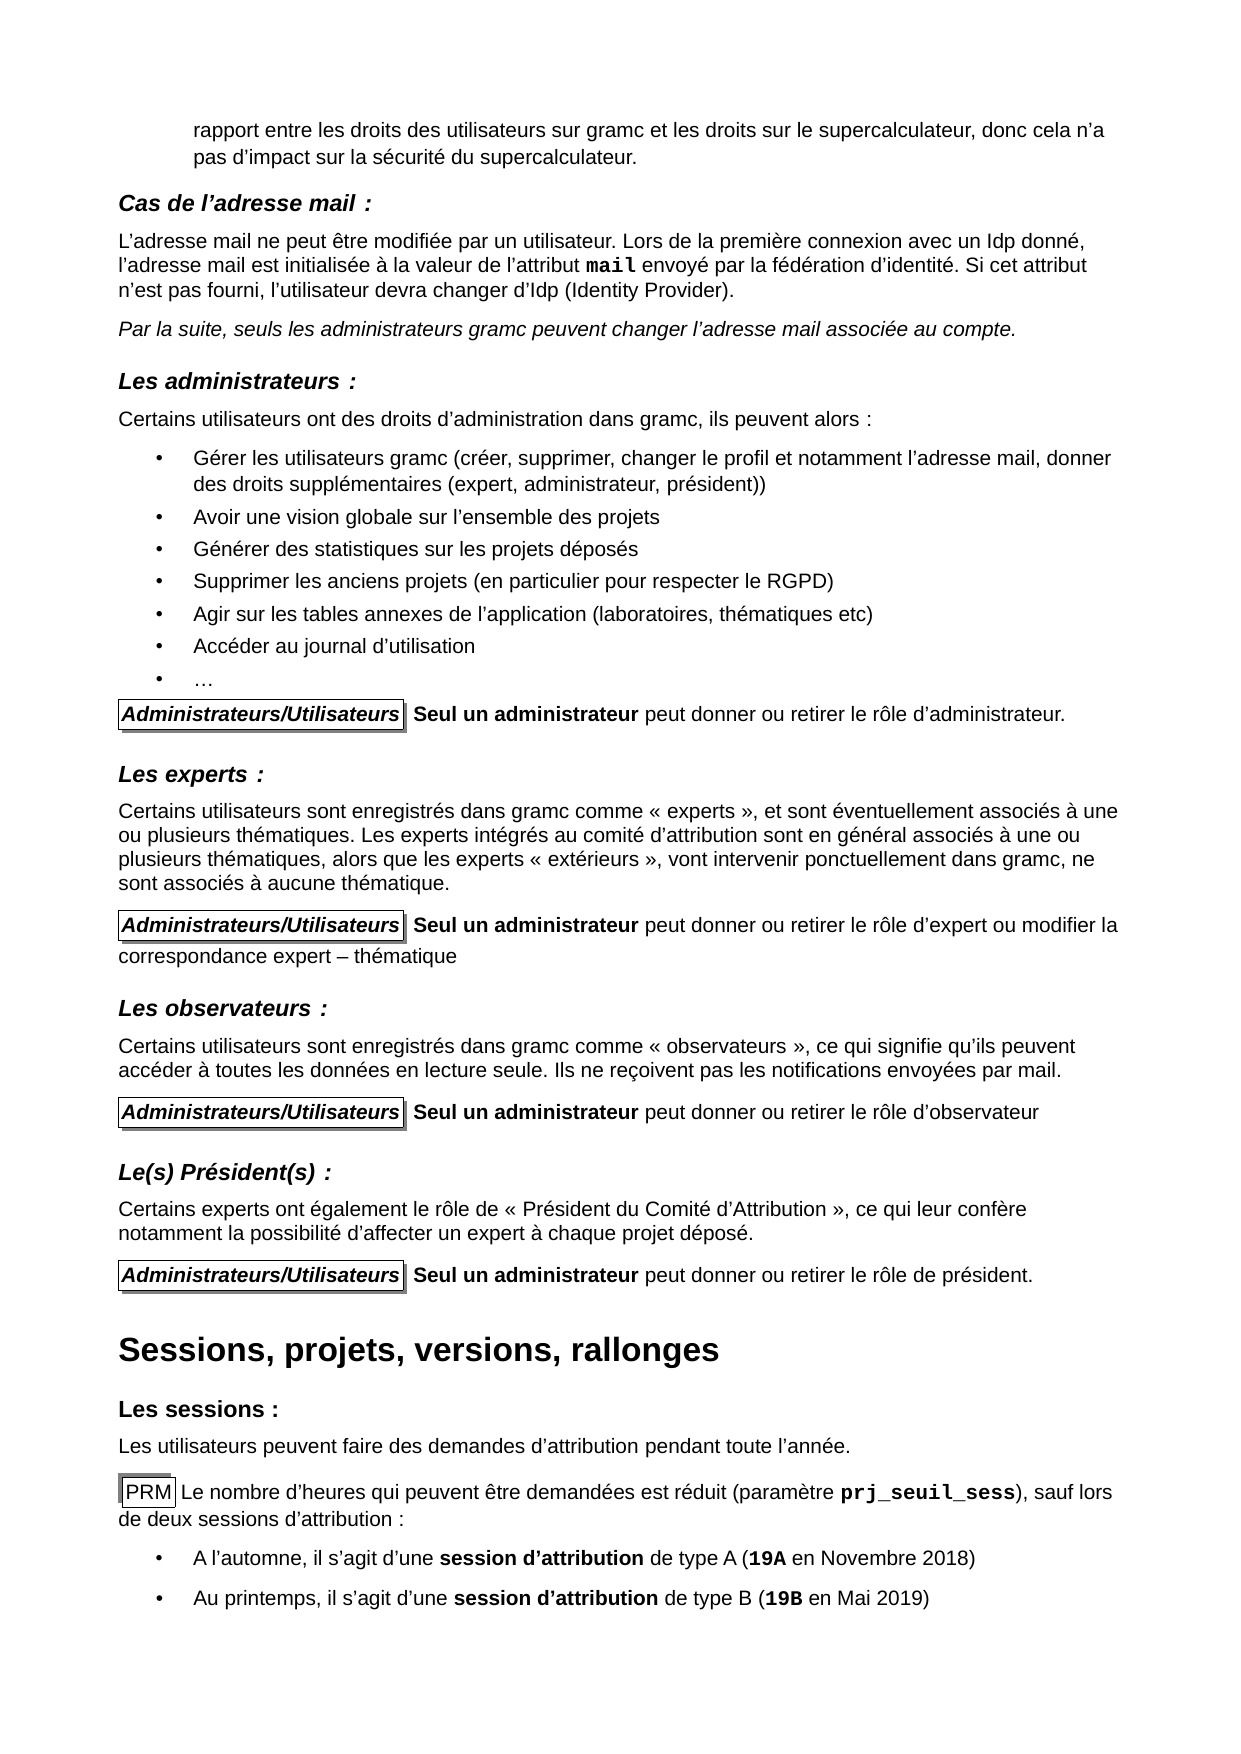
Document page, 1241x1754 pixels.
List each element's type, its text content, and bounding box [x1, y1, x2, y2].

subtitle Le(s) Président(s) : [118, 1158, 1122, 1185]
list A l’automne, il s’agit d’une session d’attribution de type A (19A en Novembre 2018) [155, 1546, 1122, 1571]
list Supprimer les anciens projets (en particulier pour respecter le RGPD) [156, 569, 1122, 593]
list … [156, 666, 1122, 691]
list Agir sur les tables annexes de l’application (laboratoires, thématiques etc) [156, 602, 1122, 626]
text PRM Le nombre d’heures qui peuvent être demandées est réduit (paramètre prj_seuil_sess), sauf lors de deux sessions d’attribution : [118, 1473, 1122, 1531]
list rapport entre les droits des utilisateurs sur gramc et les droits sur le supercalculateur, donc cela n’a pas d’impact sur la sécurité du supercalculateur. [156, 118, 1122, 168]
text Administrateurs/Utilisateurs Seul un administrateur peut donner ou retirer le rôle d’expert ou modifier la correspondance expert – thématique [118, 910, 1122, 968]
text Administrateurs/Utilisateurs [119, 700, 403, 729]
subtitle Cas de l’adresse mail : [118, 189, 1122, 216]
text Administrateurs/Utilisateurs [119, 1261, 403, 1290]
text Seul un administrateur peut donner ou retirer le rôle d’administrateur. [404, 699, 1122, 733]
text L’adresse mail ne peut être modifiée par un utilisateur. Lors de la première connexion avec un Idp donné, l’adresse mail est initialisée à la valeur de l’attribut mail envoyé par la fédération d’identité. Si cet attribut n’est pas fourni, l’utilisateur devra changer d’Idp (Identity Provider). [118, 228, 1122, 302]
text Certains utilisateurs sont enregistrés dans gramc comme « observateurs », ce qui signifie qu’ils peuvent accéder à toutes les données en lecture seule. Ils ne reçoivent pas les notifications envoyées par mail. [118, 1034, 1122, 1082]
text Certains experts ont également le rôle de « Président du Comité d’Attribution », ce qui leur confère notamment la possibilité d’affecter un expert à chaque projet déposé. [118, 1197, 1122, 1245]
subtitle Sessions, projets, versions, rallonges [118, 1329, 1122, 1368]
subtitle Les observateurs : [118, 995, 1122, 1022]
text Seul un administrateur peut donner ou retirer le rôle de président. [404, 1260, 1122, 1294]
list Avoir une vision globale sur l’ensemble des projets [156, 504, 1122, 528]
list Accéder au journal d’utilisation [156, 634, 1122, 658]
text Certains utilisateurs sont enregistrés dans gramc comme « experts », et sont éventuellement associés à une ou plusieurs thématiques. Les experts intégrés au comité d’attribution sont en général associés à une ou plusieurs thématiques, alors que les experts « extérieurs », vont intervenir ponctuellement dans gramc, ne sont associés à aucune thématique. [118, 799, 1122, 895]
list Générer des statistiques sur les projets déposés [156, 537, 1122, 561]
list Gérer les utilisateurs gramc (créer, supprimer, changer le profil et notamment l’adresse mail, donner des droits supplémentaires (expert, administrateur, président)) [156, 446, 1122, 496]
subtitle Les experts : [118, 760, 1122, 787]
text Par la suite, seuls les administrateurs gramc peuvent changer l’adresse mail associée au compte. [118, 317, 1122, 341]
list Au printemps, il s’agit d’une session d’attribution de type B (19B en Mai 2019) [156, 1586, 1122, 1612]
text Certains utilisateurs ont des droits d’administration dans gramc, ils peuvent alors : [118, 407, 1122, 431]
subtitle Les sessions : [118, 1395, 1122, 1422]
subtitle Les administrateurs : [118, 368, 1122, 395]
text Les utilisateurs peuvent faire des demandes d’attribution pendant toute l’année. [118, 1434, 1122, 1458]
text Seul un administrateur peut donner ou retirer le rôle d’observateur [404, 1097, 1122, 1131]
text Administrateurs/Utilisateurs [119, 1098, 403, 1127]
